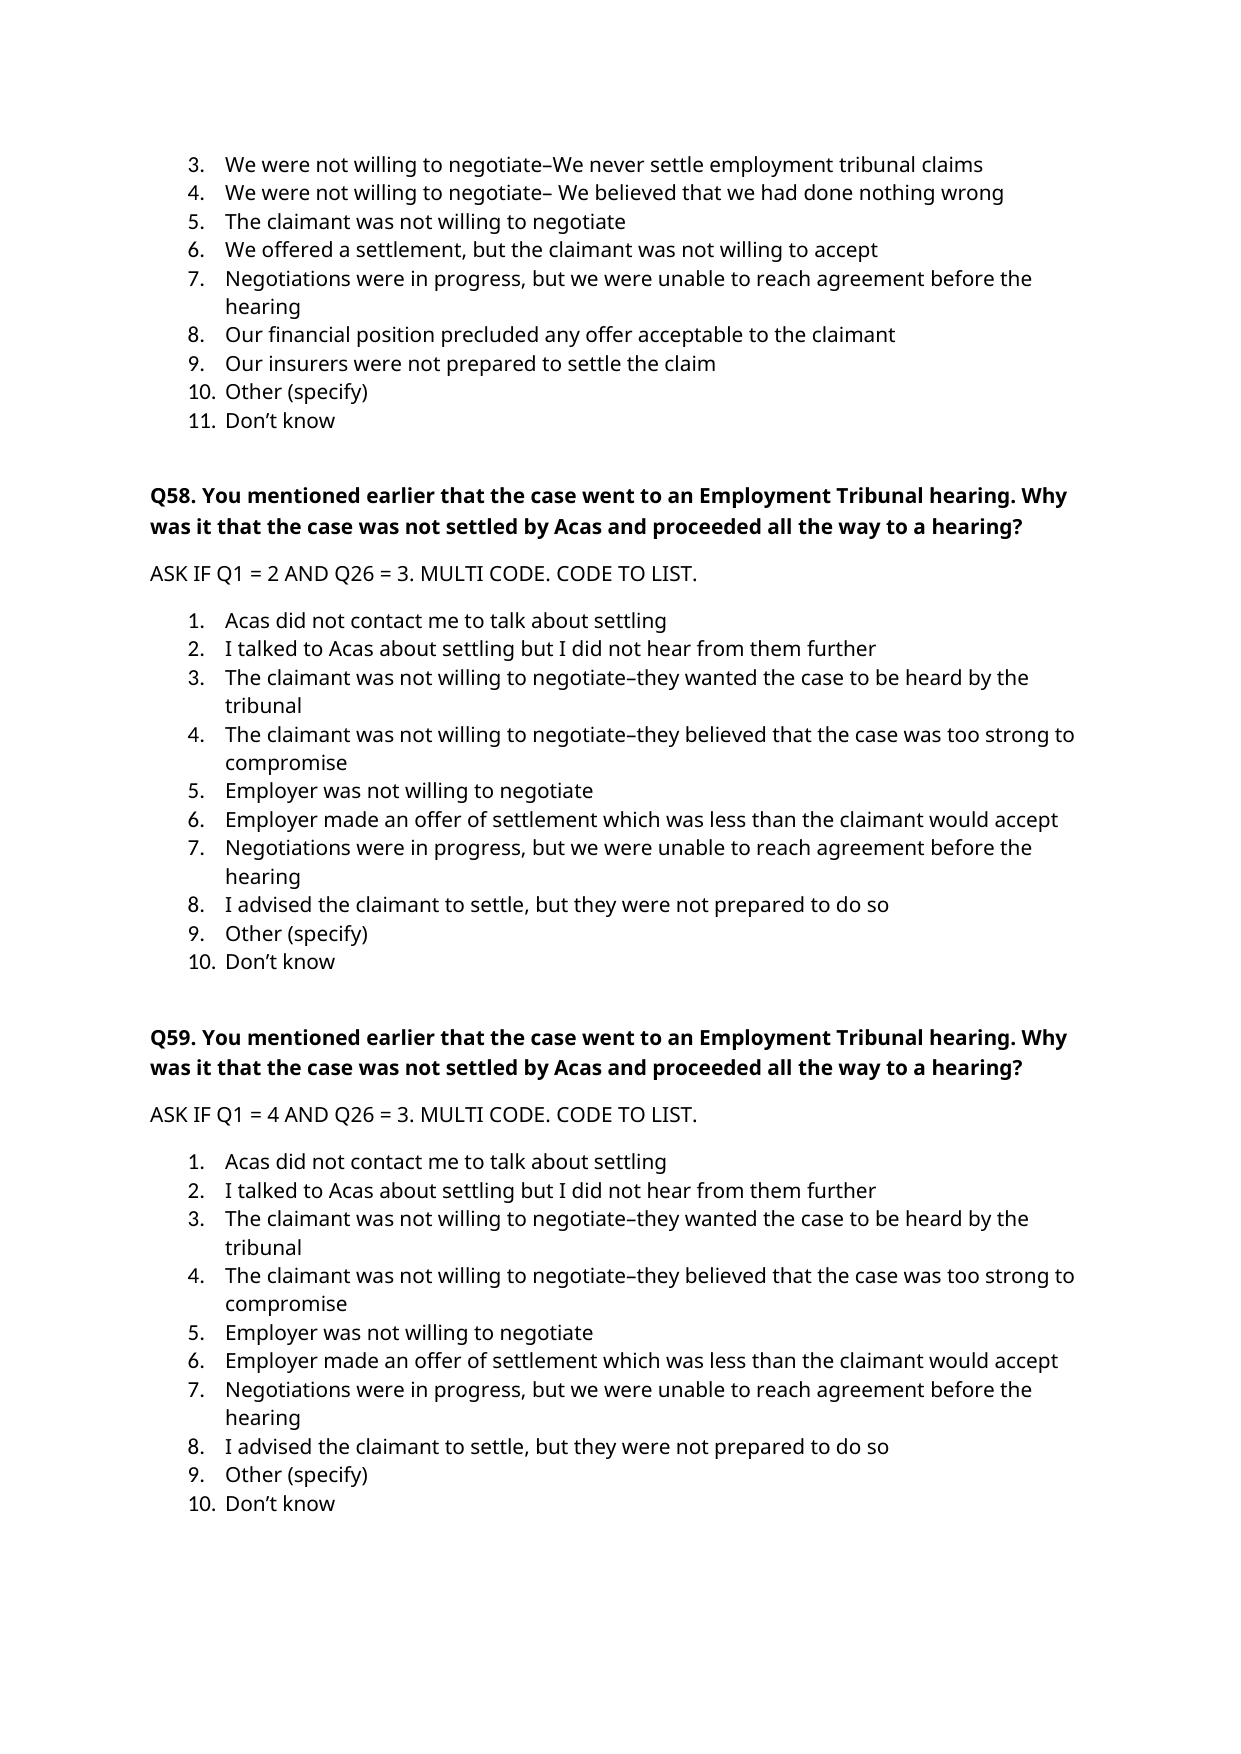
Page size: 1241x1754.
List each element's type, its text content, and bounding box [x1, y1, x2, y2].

list Negotiations were in progress, but we were unable to reach agreement before the hearing [187, 833, 1090, 890]
text ASK IF Q1 = 4 AND Q26 = 3. MULTI CODE. CODE TO LIST. [150, 1100, 1090, 1129]
list I talked to Acas about settling but I did not hear from them further [187, 1176, 1090, 1204]
list We offered a settlement, but the claimant was not willing to accept [187, 235, 1090, 264]
list Other (specify) [187, 1460, 1090, 1489]
list We were not willing to negotiate– We believed that we had done nothing wrong [187, 178, 1090, 207]
list Acas did not contact me to talk about settling [187, 1147, 1090, 1176]
list We were not willing to negotiate–We never settle employment tribunal claims [187, 150, 1090, 178]
list Negotiations were in progress, but we were unable to reach agreement before the hearing [187, 264, 1090, 321]
list Employer made an offer of settlement which was less than the claimant would accept [187, 1346, 1090, 1375]
list Other (specify) [187, 919, 1090, 947]
list Employer was not willing to negotiate [187, 1318, 1090, 1346]
list Our financial position precluded any offer acceptable to the claimant [187, 321, 1090, 349]
list The claimant was not willing to negotiate–they believed that the case was too strong to compromise [187, 1261, 1090, 1318]
list The claimant was not willing to negotiate [187, 207, 1090, 235]
list I advised the claimant to settle, but they were not prepared to do so [187, 890, 1090, 919]
list The claimant was not willing to negotiate–they wanted the case to be heard by the tribunal [187, 663, 1090, 720]
list Don’t know [187, 947, 1090, 976]
list Employer made an offer of settlement which was less than the claimant would accept [187, 805, 1090, 833]
list The claimant was not willing to negotiate–they wanted the case to be heard by the tribunal [187, 1204, 1090, 1261]
list Our insurers were not prepared to settle the claim [187, 349, 1090, 377]
list I talked to Acas about settling but I did not hear from them further [187, 634, 1090, 663]
list Other (specify) [187, 377, 1090, 406]
list Don’t know [187, 406, 1090, 434]
text Q58. You mentioned earlier that the case went to an Employment Tribunal hearing. Why was it that the case was not settled by Acas and proceeded all the way to a hearing? [150, 481, 1090, 540]
list The claimant was not willing to negotiate–they believed that the case was too strong to compromise [187, 720, 1090, 777]
list Employer was not willing to negotiate [187, 777, 1090, 805]
text Q59. You mentioned earlier that the case went to an Employment Tribunal hearing. Why was it that the case was not settled by Acas and proceeded all the way to a hearing? [150, 1023, 1090, 1082]
text ASK IF Q1 = 2 AND Q26 = 3. MULTI CODE. CODE TO LIST. [150, 559, 1090, 587]
list I advised the claimant to settle, but they were not prepared to do so [187, 1432, 1090, 1460]
list Don’t know [187, 1489, 1090, 1517]
list Acas did not contact me to talk about settling [187, 606, 1090, 634]
list Negotiations were in progress, but we were unable to reach agreement before the hearing [187, 1375, 1090, 1432]
